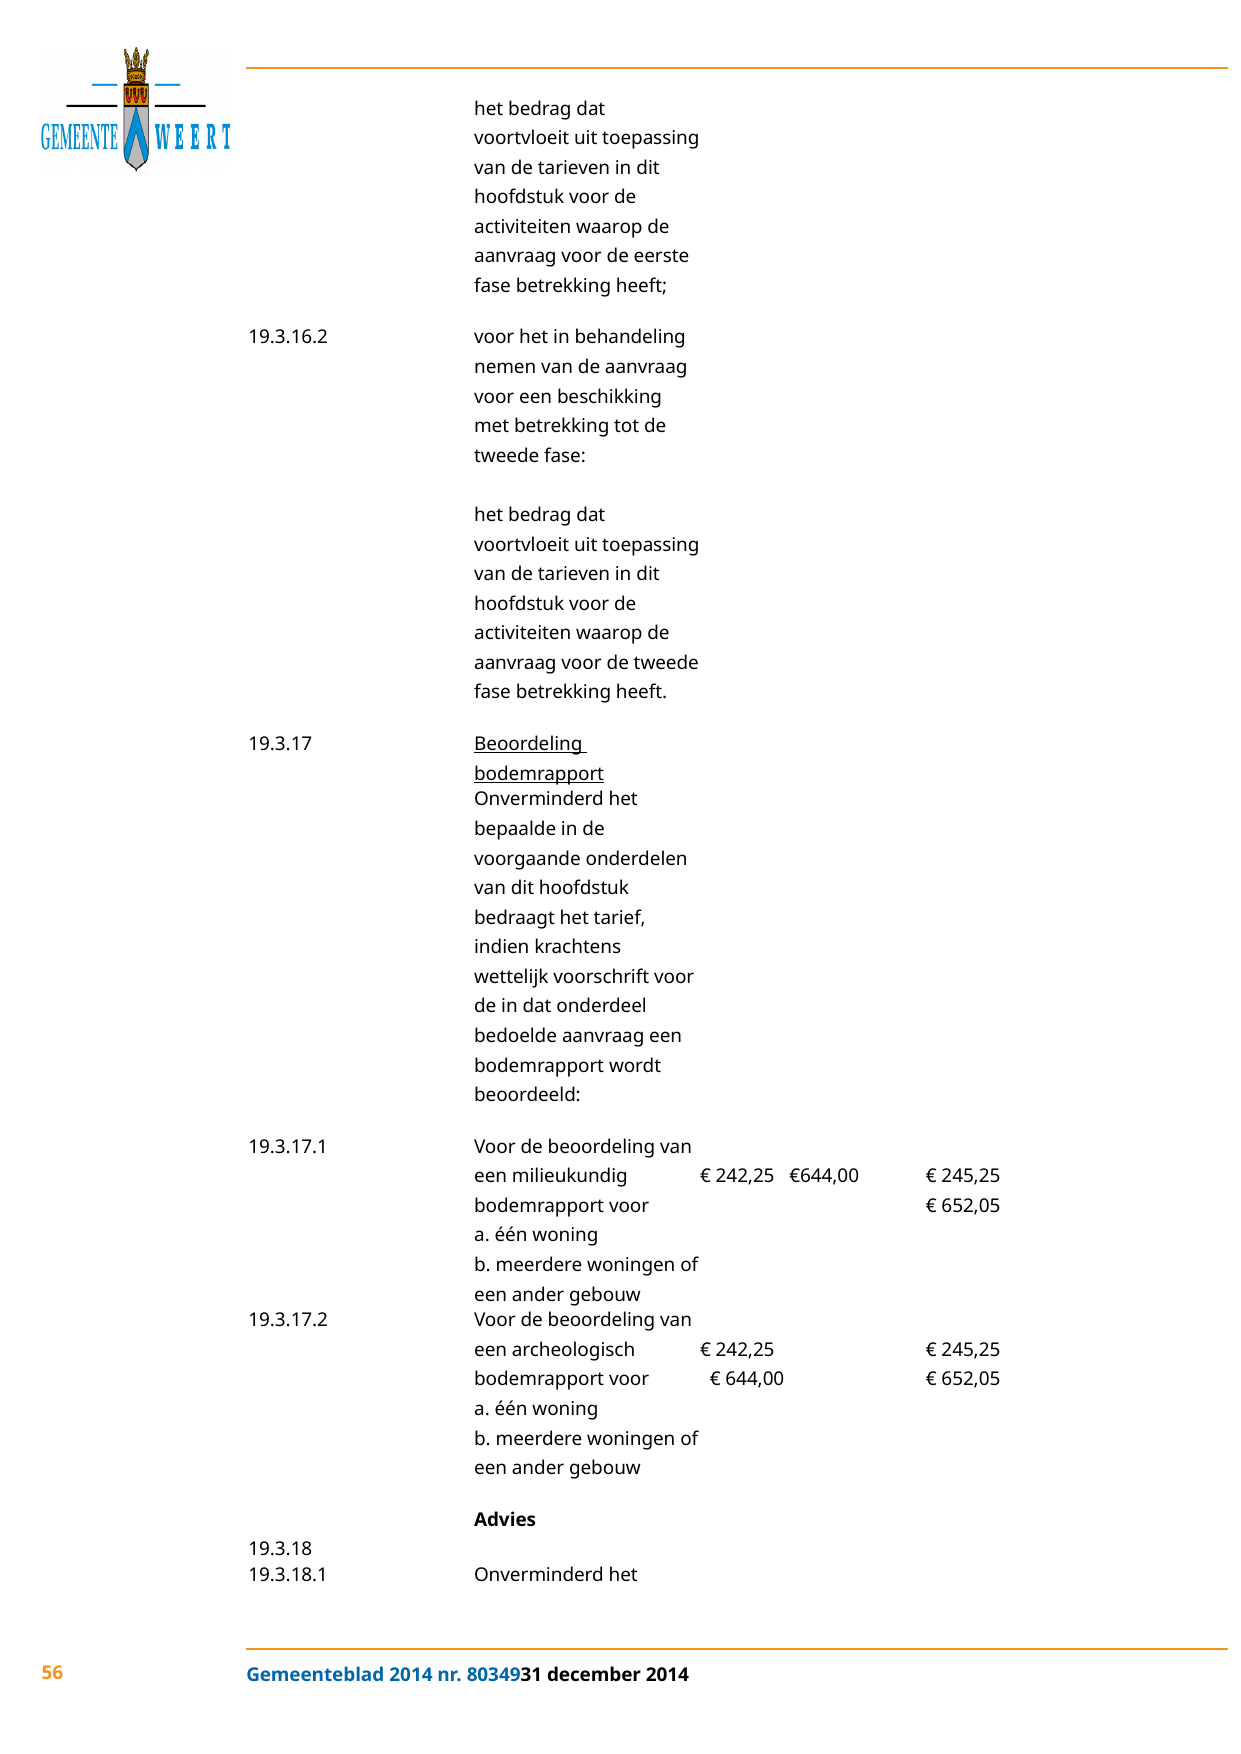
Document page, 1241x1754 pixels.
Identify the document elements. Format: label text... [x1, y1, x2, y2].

table_cell [926, 95, 1152, 298]
table_cell 19.3.17.1 [248, 1133, 474, 1306]
table_cell € 245,25 € 652,05 [926, 1306, 1152, 1480]
table_cell [248, 298, 474, 324]
table_cell [700, 705, 926, 730]
table_cell [248, 95, 474, 298]
table_cell [926, 786, 1152, 1107]
table_cell [700, 324, 926, 704]
table_cell [248, 705, 474, 730]
table_cell Advies [474, 1506, 700, 1561]
table_cell [700, 1107, 926, 1133]
table_cell € 245,25 € 652,05 [926, 1133, 1152, 1306]
table_cell [926, 730, 1152, 786]
table_cell € 242,25 €644,00 [700, 1133, 926, 1306]
table_cell [926, 1480, 1152, 1506]
picture [41, 47, 231, 172]
table_cell 19.3.17 [248, 730, 474, 786]
table_cell [700, 1480, 926, 1506]
table_cell [248, 786, 474, 1107]
table_cell [700, 786, 926, 1107]
table_cell [926, 298, 1152, 324]
table_cell [248, 1480, 474, 1506]
table_cell [474, 298, 700, 324]
table_cell [474, 1480, 700, 1506]
table_cell [474, 1107, 700, 1133]
table_cell 19.3.16.2 [248, 324, 474, 704]
table_cell [926, 1506, 1152, 1561]
table_cell Onverminderd het [474, 1561, 700, 1587]
table_cell [700, 298, 926, 324]
table_cell [474, 705, 700, 730]
table_cell [700, 1506, 926, 1561]
table_cell Beoordeling bodemrapport [474, 730, 700, 786]
table_cell 19.3.18.1 [248, 1561, 474, 1587]
table_cell [926, 1107, 1152, 1133]
table_cell 19.3.18 [248, 1506, 474, 1561]
table_cell Voor de beoordeling van een archeologisch bodemrapport voor a. één woning b. meerdere woningen of een ander gebouw [474, 1306, 700, 1480]
table_cell [700, 95, 926, 298]
table_cell [700, 1561, 926, 1587]
table_cell [926, 1561, 1152, 1587]
table_cell Onverminderd het bepaalde in de voorgaande onderdelen van dit hoofdstuk bedraagt het tarief, indien krachtens wettelijk voorschrift voor de in dat onderdeel bedoelde aanvraag een bodemrapport wordt beoordeeld: [474, 786, 700, 1107]
table_cell [926, 705, 1152, 730]
table_cell [700, 730, 926, 786]
table_cell [248, 1107, 474, 1133]
table_cell voor het in behandeling nemen van de aanvraag voor een beschikking met betrekking tot de tweede fase: het bedrag dat voortvloeit uit toepassing van de tarieven in dit hoofdstuk voor de activiteiten waarop de aanvraag voor de tweede fase betrekking heeft. [474, 324, 700, 704]
table_cell € 242,25 € 644,00 [700, 1306, 926, 1480]
table_cell het bedrag dat voortvloeit uit toepassing van de tarieven in dit hoofdstuk voor de activiteiten waarop de aanvraag voor de eerste fase betrekking heeft; [474, 95, 700, 298]
table_cell [926, 324, 1152, 704]
table_cell Voor de beoordeling van een milieukundig bodemrapport voor a. één woning b. meerdere woningen of een ander gebouw [474, 1133, 700, 1306]
table_cell 19.3.17.2 [248, 1306, 474, 1480]
